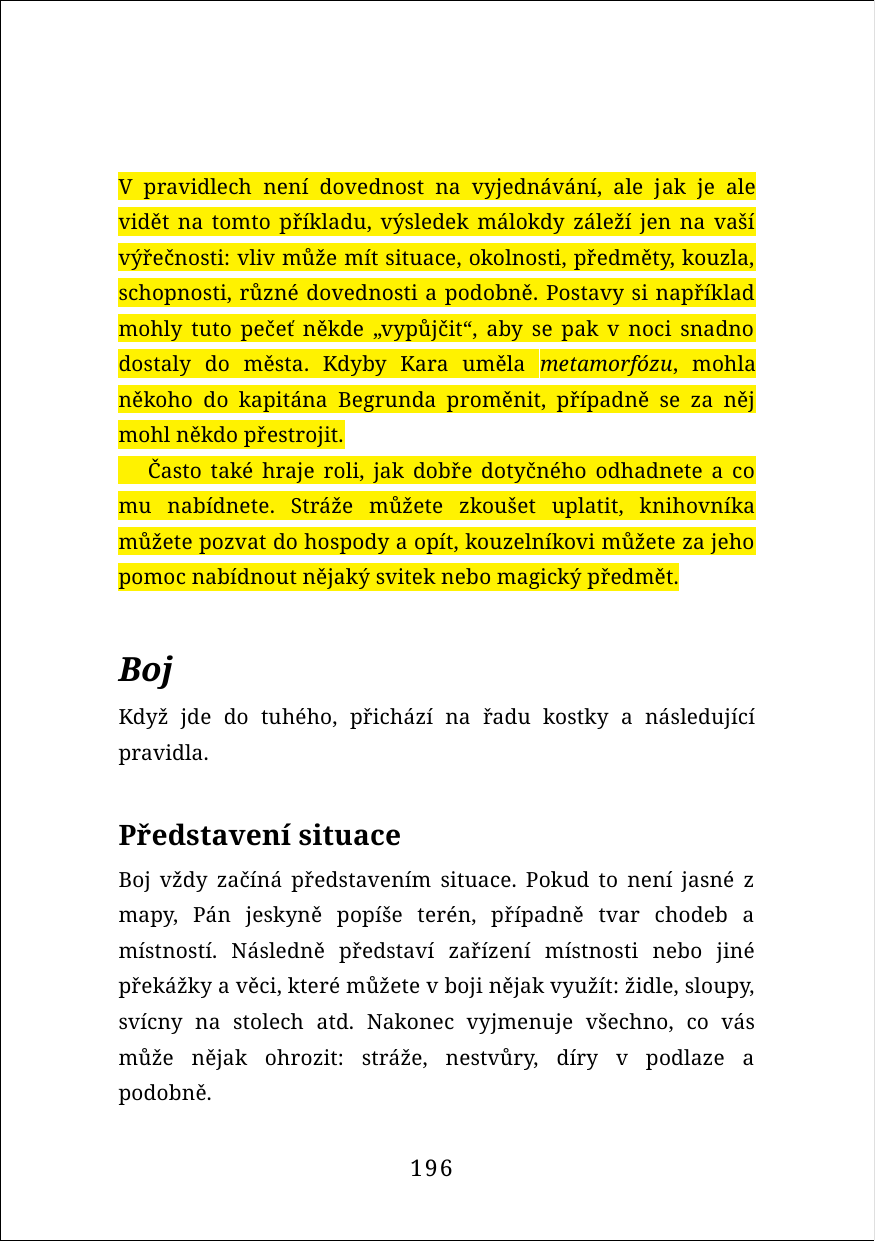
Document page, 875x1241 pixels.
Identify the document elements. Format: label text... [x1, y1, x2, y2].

text Boj vždy začíná představením situace. Pokud to není jasné z mapy, Pán jeskyně popíše terén, případně tvar chodeb a místností. Následně představí zařízení místnosti nebo jiné překážky a věci, které můžete v boji nějak využít: židle, sloupy, svícny na stolech atd. Nakonec vyjmenuje všechno, co vás může nějak ohrozit: stráže, nestvůry, díry v podlaze a podobně. [118, 865, 756, 1107]
text V pravidlech není dovednost na vyjednávání, ale jak je ale vidět na tomto příkladu, výsledek málokdy záleží jen na vaší výřečnosti: vliv může mít situace, okolnosti, předměty, kouzla, schopnosti, různé dovednosti a podobně. Postavy si například mohly tuto pečeť někde „vypůjčit“, aby se pak v noci snadno dostaly do města. Kdyby Kara uměla metamorfózu, mohla někoho do kapitána Begrunda proměnit, případně se za něj mohl někdo přestrojit. Často také hraje roli, jak dobře dotyčného odhadnete a co mu nabídnete. Stráže můžete zkoušet uplatit, knihovníka můžete pozvat do hospody a opít, kouzelníkovi můžete za jeho pomoc nabídnout nějaký svitek nebo magický předmět. [118, 172, 756, 591]
subtitle Představení situace [118, 815, 756, 853]
subtitle Boj [118, 645, 756, 691]
text Když jde do tuhého, přichází na řadu kostky a následující pravidla. [118, 702, 756, 766]
